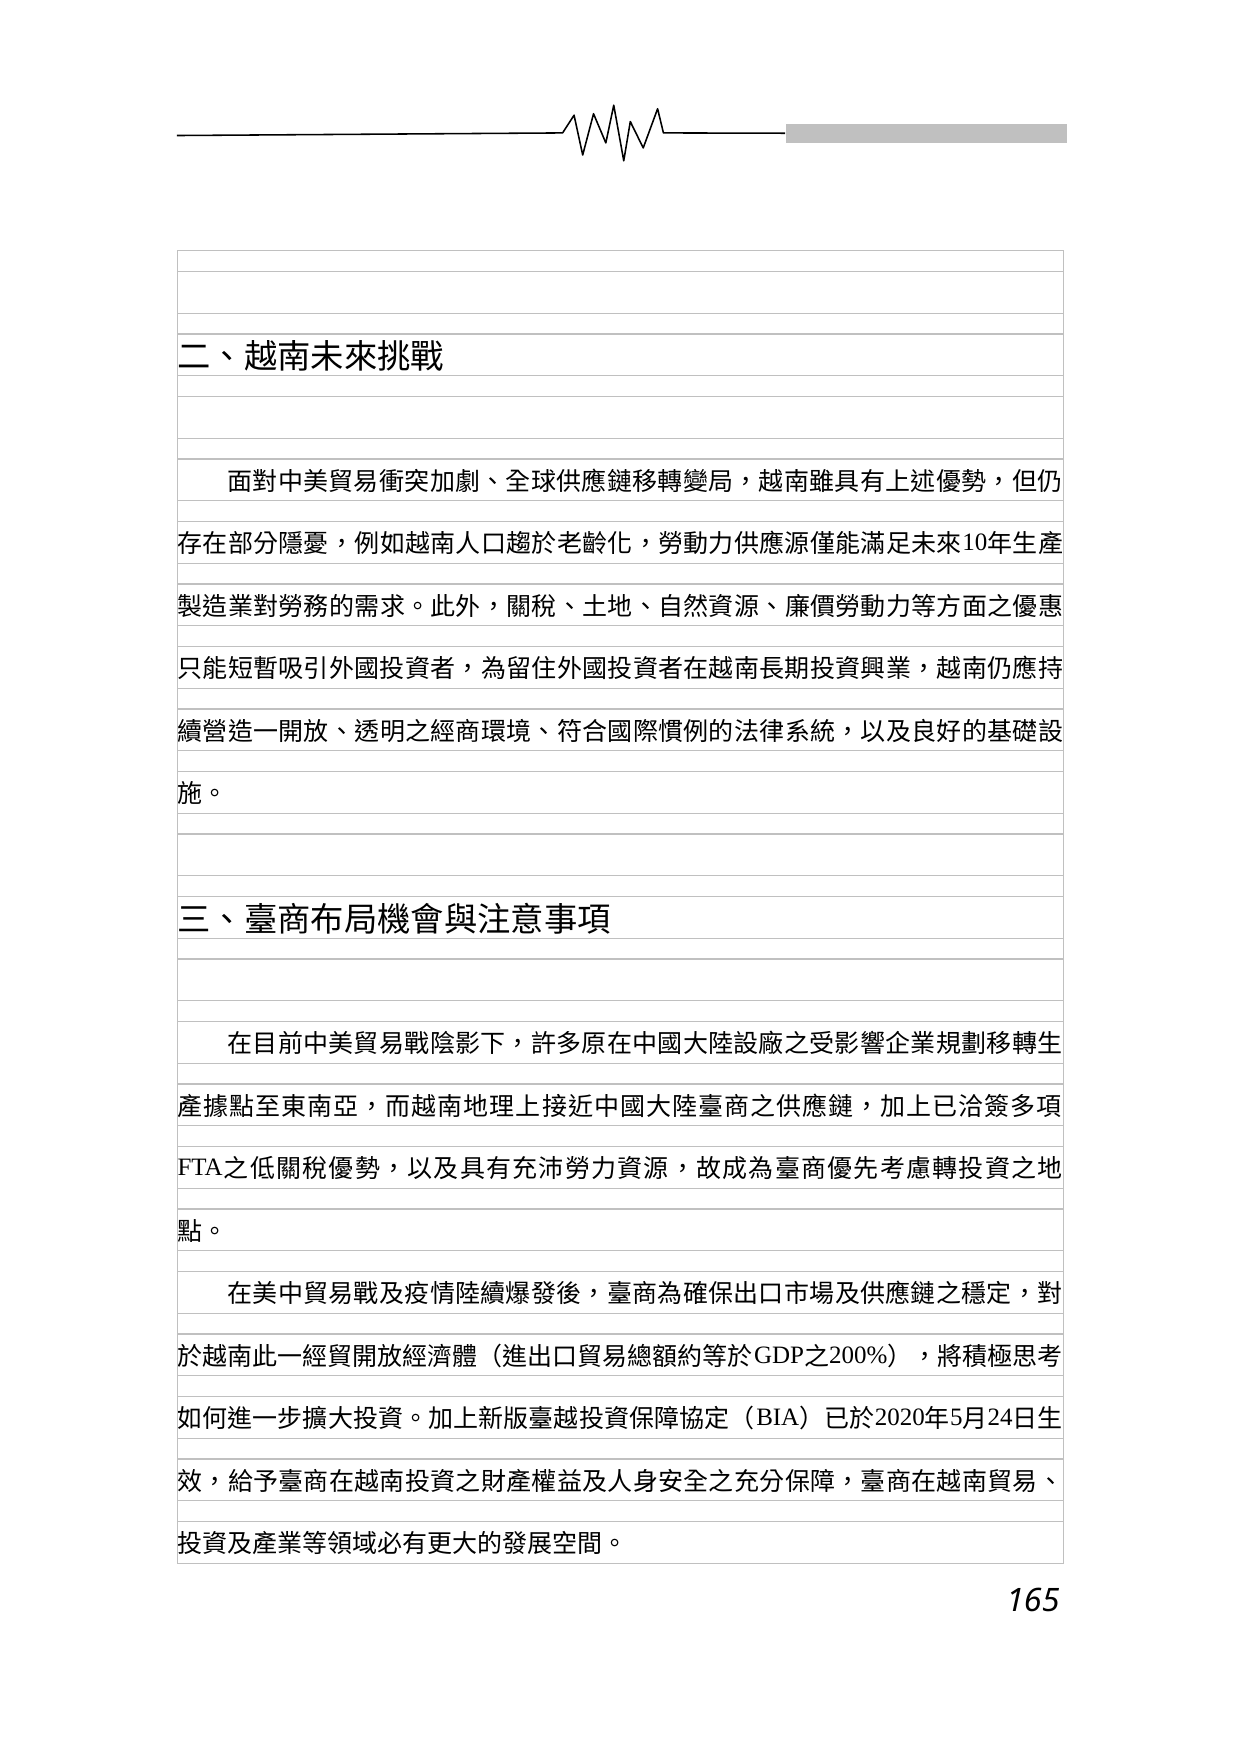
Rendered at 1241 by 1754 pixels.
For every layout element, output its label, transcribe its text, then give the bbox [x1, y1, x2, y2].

text [178, 564, 1063, 583]
text [178, 1376, 1063, 1396]
text 二、越南未來挑戰 [178, 335, 1063, 375]
text [178, 1064, 1063, 1083]
text [178, 1189, 1063, 1208]
text 面對中美貿易衝突加劇、全球供應鏈移轉變局，越南雖具有上述優勢，但仍 [178, 460, 1063, 500]
text [178, 314, 1063, 333]
text 續營造一開放、透明之經商環境、符合國際慣例的法律系統，以及良好的基礎設 [178, 710, 1063, 750]
text 點。 [178, 1210, 1063, 1250]
text 如何進一步擴大投資。加上新版臺越投資保障協定（BIA）已於2020年5月24日生 [178, 1397, 1063, 1438]
text FTA之低關稅優勢，以及具有充沛勞力資源，故成為臺商優先考慮轉投資之地 [178, 1147, 1063, 1188]
text 只能短暫吸引外國投資者，為留住外國投資者在越南長期投資興業，越南仍應持 [178, 647, 1063, 688]
text [178, 689, 1063, 708]
text [178, 439, 1063, 458]
text 三、臺商布局機會與注意事項 [178, 897, 1063, 938]
text 在美中貿易戰及疫情陸續爆發後，臺商為確保出口市場及供應鏈之穩定，對 [178, 1272, 1063, 1313]
text [178, 1314, 1063, 1333]
text 施。 [178, 772, 1063, 813]
text 於越南此一經貿開放經濟體（進出口貿易總額約等於GDP之200%），將積極思考 [178, 1335, 1063, 1375]
text 效，給予臺商在越南投資之財產權益及人身安全之充分保障，臺商在越南貿易、 [178, 1460, 1063, 1500]
text [178, 751, 1063, 771]
text [178, 1501, 1063, 1521]
text [178, 626, 1063, 646]
text 存在部分隱憂，例如越南人口趨於老齡化，勞動力供應源僅能滿足未來10年生產 [178, 522, 1063, 563]
text [178, 1251, 1063, 1271]
text [178, 501, 1063, 521]
text [178, 876, 1063, 896]
text [178, 1439, 1063, 1458]
text 產據點至東南亞，而越南地理上接近中國大陸臺商之供應鏈，加上已洽簽多項 [178, 1085, 1063, 1125]
text [178, 1126, 1063, 1146]
text 在目前中美貿易戰陰影下，許多原在中國大陸設廠之受影響企業規劃移轉生 [178, 1022, 1063, 1063]
text 投資及產業等領域必有更大的發展空間。 [178, 1522, 1063, 1563]
text [178, 1001, 1063, 1021]
text 製造業對勞務的需求。此外，關稅、土地、自然資源、廉價勞動力等方面之優惠 [178, 585, 1063, 625]
